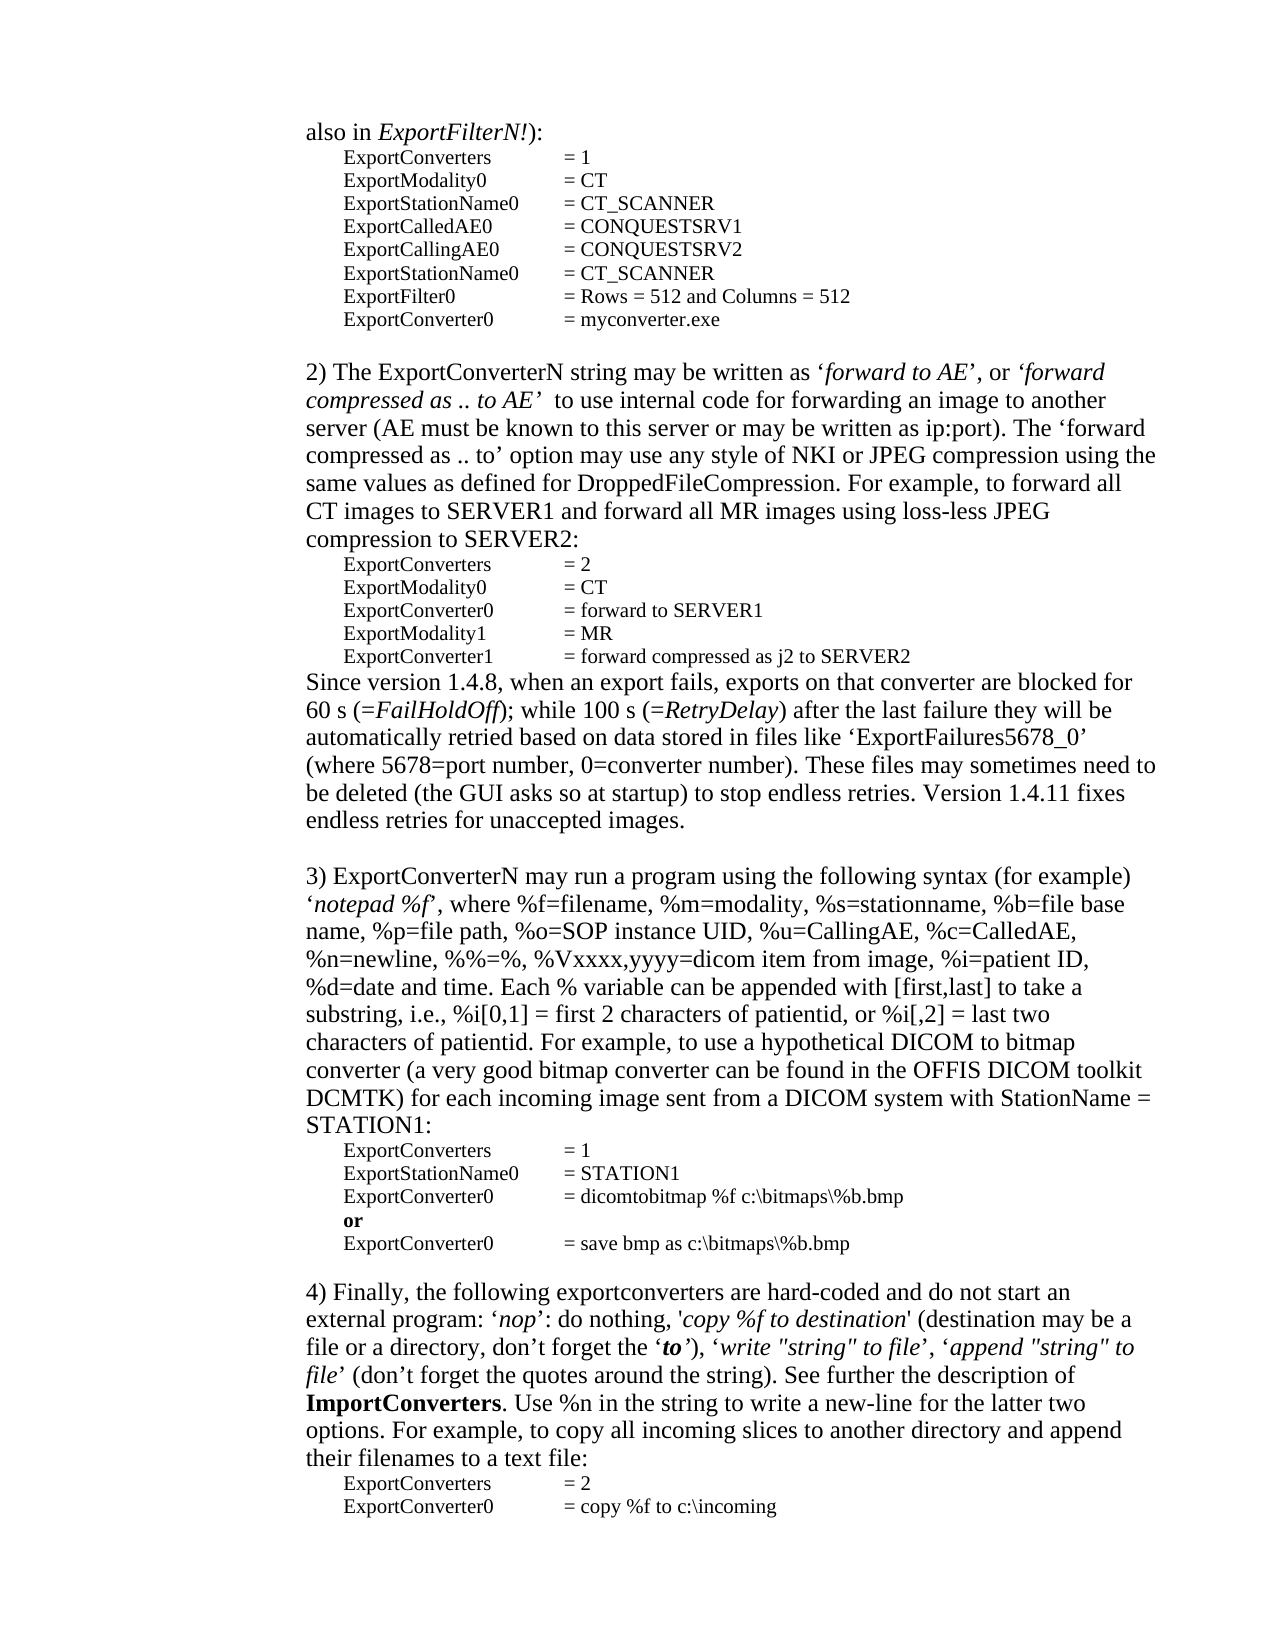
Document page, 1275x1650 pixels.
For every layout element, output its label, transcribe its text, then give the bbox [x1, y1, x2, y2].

text ExportStationName0 = CT_SCANNER [268, 261, 1157, 284]
text 3) ExportConverterN may run a program using the following syntax (for example) ‘notepad %f’, where %f=filename, %m=modality, %s=stationname, %b=file base name, %p=file path, %o=SOP instance UID, %u=CallingAE, %c=CalledAE, %n=newline, %%=%, %Vxxxx,yyyy=dicom item from image, %i=patient ID, %d=date and time. Each % variable can be appended with [first,last] to take a substring, i.e., %i[0,1] = first 2 characters of patientid, or %i[,2] = last two characters of patientid. For example, to use a hypothetical DICOM to bitmap converter (a very good bitmap converter can be found in the OFFIS DICOM toolkit DCMTK) for each incoming image sent from a DICOM system with StationName = STATION1: [306, 862, 1157, 1139]
text ExportConverters = 1 [268, 1139, 1157, 1162]
text ExportStationName0 = STATION1 [268, 1162, 1157, 1185]
text ExportConverter0 = myconverter.exe [268, 308, 1157, 331]
text ExportConverter0 = copy %f to c:\incoming [268, 1495, 1157, 1518]
text Since version 1.4.8, when an export fails, exports on that converter are blocked for 60 s (=FailHoldOff); while 100 s (=RetryDelay) after the last failure they will be automatically retried based on data stored in files like ‘ExportFailures5678_0’ (where 5678=port number, 0=converter number). These files may sometimes need to be deleted (the GUI asks so at startup) to stop endless retries. Version 1.4.11 fixes endless retries for unaccepted images. [306, 668, 1157, 834]
text ExportConverter0 = save bmp as c:\bitmaps\%b.bmp [268, 1232, 1157, 1255]
text 2) The ExportConverterN string may be written as ‘forward to AE’, or ‘forward compressed as .. to AE’ to use internal code for forwarding an image to another server (AE must be known to this server or may be written as ip:port). The ‘forward compressed as .. to’ option may use any style of NKI or JPEG compression using the same values as defined for DroppedFileCompression. For example, to forward all CT images to SERVER1 and forward all MR images using loss-less JPEG compression to SERVER2: [306, 358, 1157, 552]
text or [268, 1208, 1157, 1232]
text ExportModality0 = CT [268, 576, 1157, 599]
text ExportStationName0 = CT_SCANNER [268, 192, 1157, 215]
text ExportConverter1 = forward compressed as j2 to SERVER2 [268, 645, 1157, 668]
text ExportCalledAE0 = CONQUESTSRV1 [268, 215, 1157, 238]
text ExportModality1 = MR [268, 622, 1157, 645]
text ExportConverters = 2 [268, 552, 1157, 576]
text also in ExportFilterN!): [306, 118, 1157, 146]
text 4) Finally, the following exportconverters are hard-coded and do not start an external program: ‘nop’: do nothing, 'copy %f to destination' (destination may be a file or a directory, don’t forget the ‘to’), ‘write "string" to file’, ‘append "string" to file’ (don’t forget the quotes around the string). See further the description of ImportConverters. Use %n in the string to write a new-line for the latter two options. For example, to copy all incoming slices to another directory and append their filenames to a text file: [306, 1278, 1157, 1472]
text ExportModality0 = CT [268, 169, 1157, 192]
text ExportConverter0 = forward to SERVER1 [268, 599, 1157, 622]
text ExportConverters = 1 [268, 146, 1157, 169]
text ExportFilter0 = Rows = 512 and Columns = 512 [268, 284, 1157, 308]
text ExportConverters = 2 [268, 1472, 1157, 1495]
text ExportConverter0 = dicomtobitmap %f c:\bitmaps\%b.bmp [268, 1185, 1157, 1208]
text ExportCallingAE0 = CONQUESTSRV2 [268, 238, 1157, 261]
